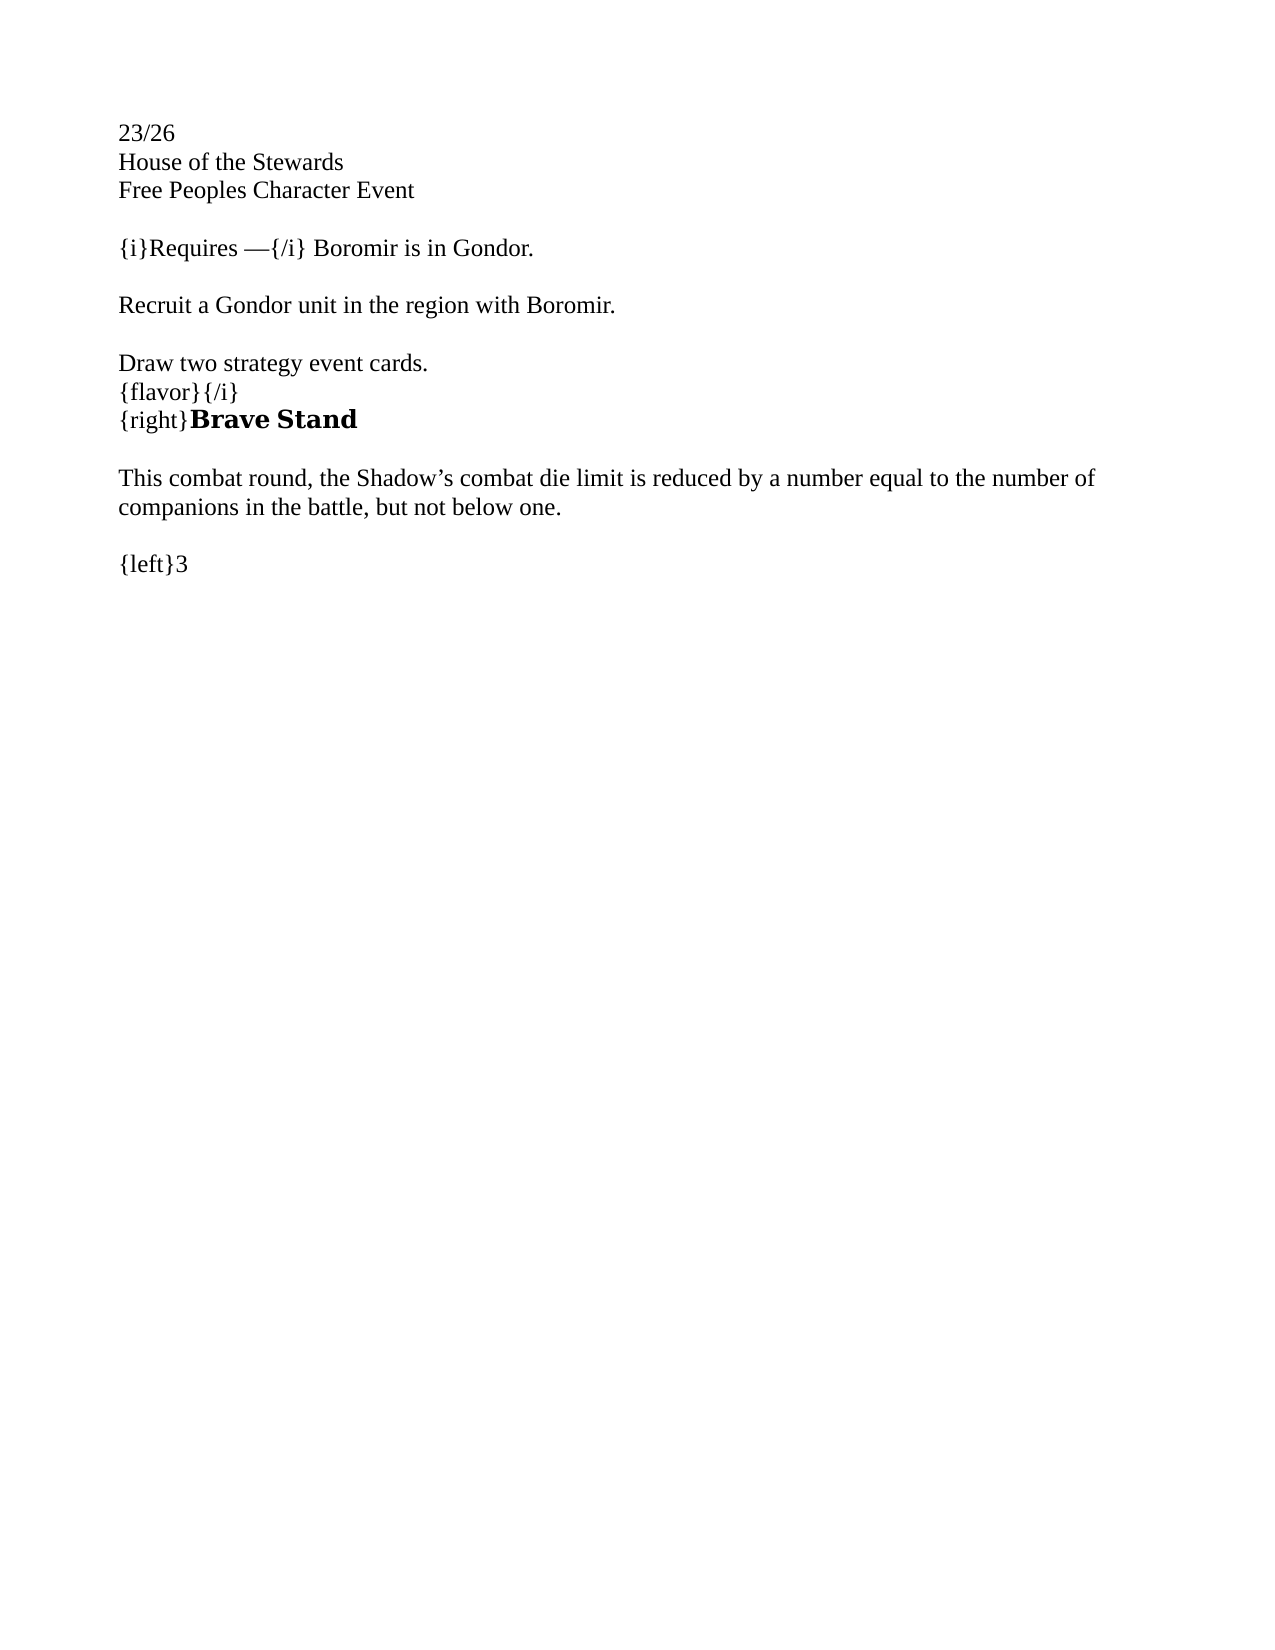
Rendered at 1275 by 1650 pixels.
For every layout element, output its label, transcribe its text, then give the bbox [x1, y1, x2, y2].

text House of the Stewards [118, 147, 1157, 176]
text This combat round, the Shadow’s combat die limit is reduced by a number equal to the number of companions in the battle, but not below one. [118, 463, 1157, 521]
text Draw two strategy event cards. [118, 348, 1157, 377]
text {left}3 [118, 549, 1157, 578]
text {right}𝐁𝐫𝐚𝐯𝐞 𝐒𝐭𝐚𝐧𝐝 [118, 406, 1157, 434]
text Recruit a Gondor unit in the region with Boromir. [118, 291, 1157, 319]
text {i}Requires —{/i} Boromir is in Gondor. [118, 233, 1157, 262]
text Free Peoples Character Event [118, 176, 1157, 204]
text 23/26 [118, 118, 1157, 147]
text {flavor}{/i} [118, 377, 1157, 406]
